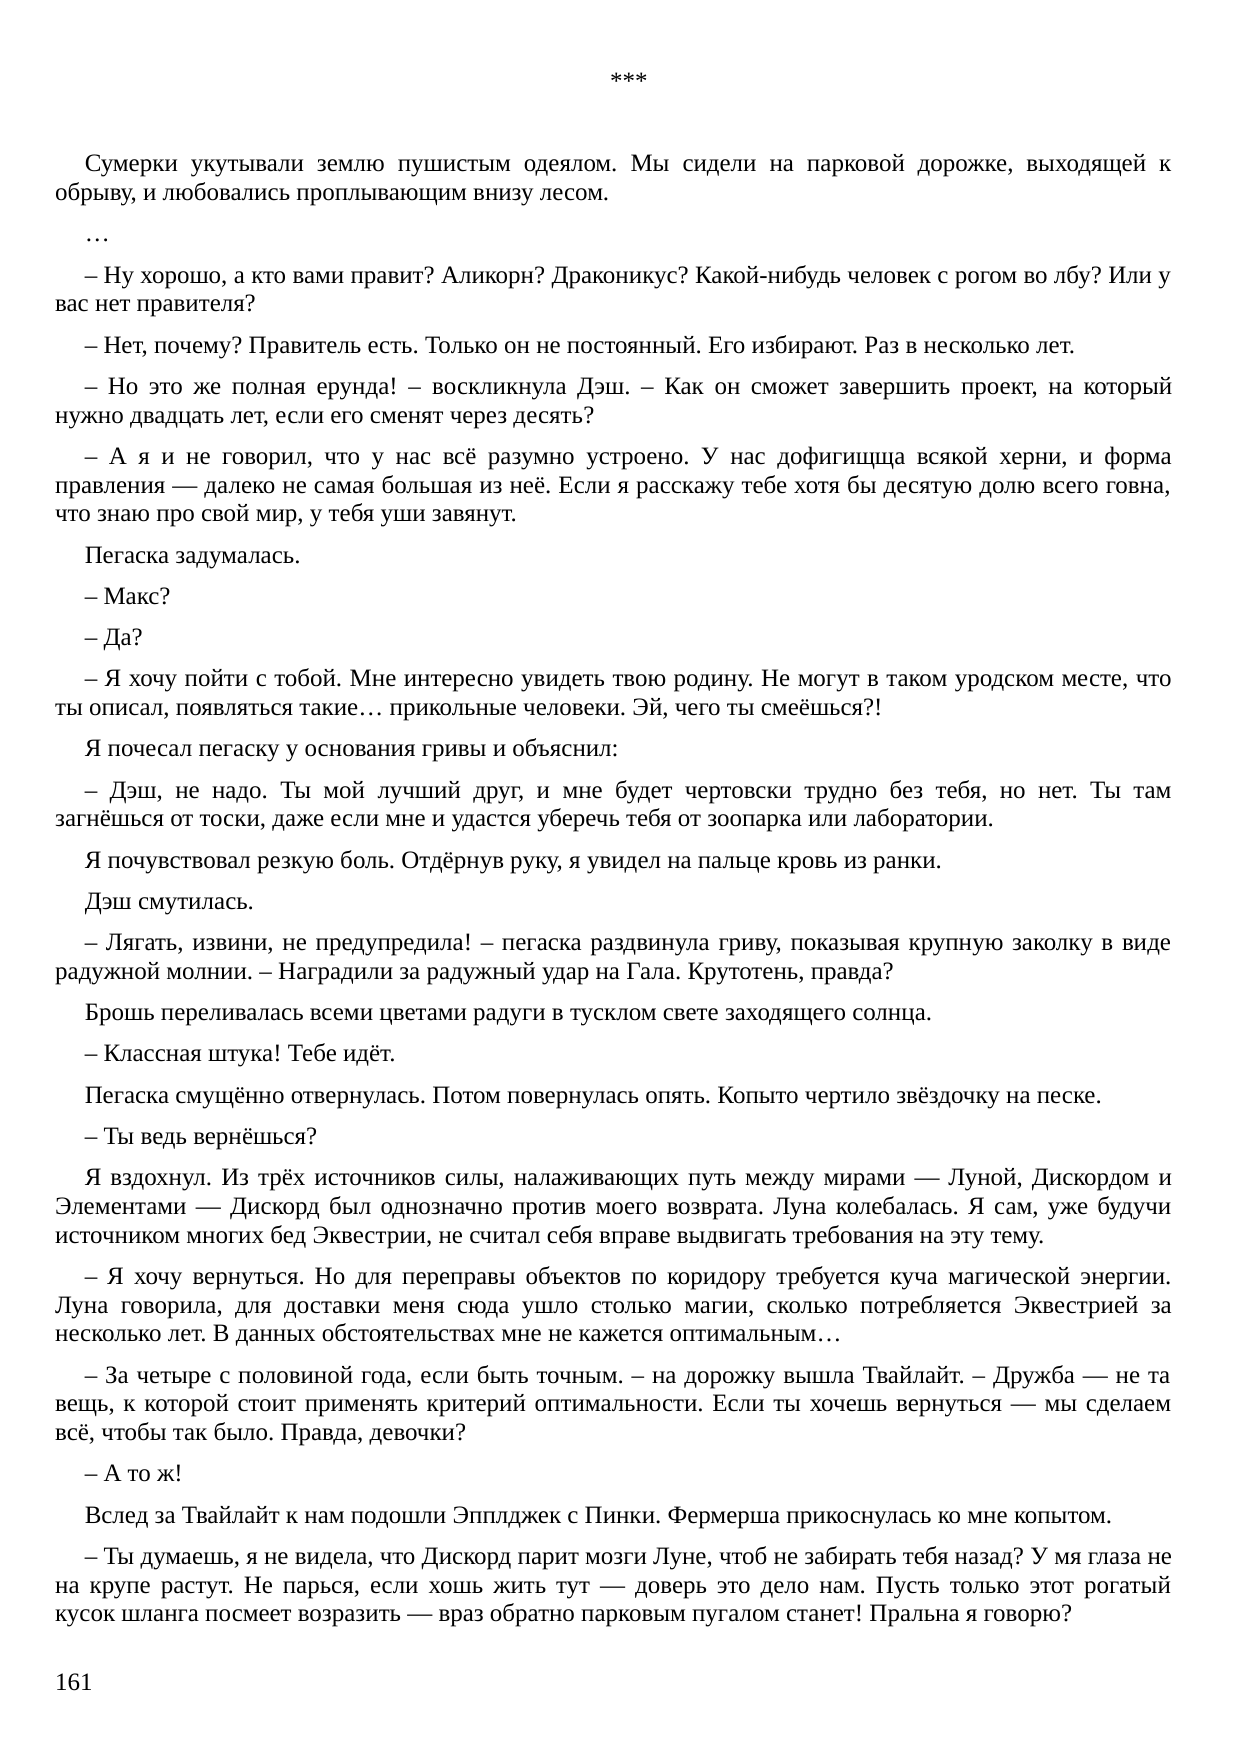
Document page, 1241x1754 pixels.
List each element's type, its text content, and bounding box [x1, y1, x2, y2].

text – А то ж! [55, 1458, 1173, 1487]
text – Макс? [55, 581, 1173, 610]
text – А я и не говорил, что у нас всё разумно устроено. У нас дофигищща всякой херни, и форма правления — далеко не самая большая из неё. Если я расскажу тебе хотя бы десятую долю всего говна, что знаю про свой мир, у тебя уши завянут. [55, 441, 1173, 527]
text – Да? [55, 622, 1173, 651]
text Брошь переливалась всеми цветами радуги в тусклом свете заходящего солнца. [55, 997, 1173, 1026]
text *** [55, 66, 1173, 95]
text – Ты думаешь, я не видела, что Дискорд парит мозги Луне, чтоб не забирать тебя назад? У мя глаза не на крупе растут. Не парься, если хошь жить тут — доверь это дело нам. Пусть только этот рогатый кусок шланга посмеет возразить — враз обратно парковым пугалом станет! Пральна я говорю? [55, 1541, 1173, 1627]
text Вслед за Твайлайт к нам подошли Эпплджек с Пинки. Фермерша прикоснулась ко мне копытом. [55, 1500, 1173, 1528]
text Я почувствовал резкую боль. Отдёрнув руку, я увидел на пальце кровь из ранки. [55, 845, 1173, 873]
text Пегаска задумалась. [55, 540, 1173, 568]
text – Нет, почему? Правитель есть. Только он не постоянный. Его избирают. Раз в несколько лет. [55, 330, 1173, 358]
text Дэш смутилась. [55, 886, 1173, 915]
text Сумерки укутывали землю пушистым одеялом. Мы сидели на парковой дорожке, выходящей к обрыву, и любовались проплывающим внизу лесом. [55, 148, 1173, 206]
text Пегаска смущённо отвернулась. Потом повернулась опять. Копыто чертило звёздочку на песке. [55, 1080, 1173, 1108]
text Я почесал пегаску у основания гривы и объяснил: [55, 733, 1173, 762]
text – Ну хорошо, а кто вами правит? Аликорн? Драконикус? Какой-нибудь человек с рогом во лбу? Или у вас нет правителя? [55, 260, 1173, 317]
text – Дэш, не надо. Ты мой лучший друг, и мне будет чертовски трудно без тебя, но нет. Ты там загнёшься от тоски, даже если мне и удастся уберечь тебя от зоопарка или лаборатории. [55, 775, 1173, 832]
text – Классная штука! Тебе идёт. [55, 1038, 1173, 1067]
text … [55, 218, 1173, 247]
text – Лягать, извини, не предупредила! – пегаска раздвинула гриву, показывая крупную заколку в виде радужной молнии. – Наградили за радужный удар на Гала. Крутотень, правда? [55, 927, 1173, 985]
text – Я хочу пойти с тобой. Мне интересно увидеть твою родину. Не могут в таком уродском месте, что ты описал, появляться такие… прикольные человеки. Эй, чего ты смеёшься?! [55, 663, 1173, 721]
text Я вздохнул. Из трёх источников силы, налаживающих путь между мирами — Луной, Дискордом и Элементами — Дискорд был однозначно против моего возврата. Луна колебалась. Я сам, уже будучи источником многих бед Эквестрии, не считал себя вправе выдвигать требования на эту тему. [55, 1162, 1173, 1248]
text – Я хочу вернуться. Но для переправы объектов по коридору требуется куча магической энергии. Луна говорила, для доставки меня сюда ушло столько магии, сколько потребляется Эквестрией за несколько лет. В данных обстоятельствах мне не кажется оптимальным… [55, 1261, 1173, 1347]
text – Ты ведь вернёшься? [55, 1121, 1173, 1150]
text – Но это же полная ерунда! – воскликнула Дэш. – Как он сможет завершить проект, на который нужно двадцать лет, если его сменят через десять? [55, 371, 1173, 428]
text – За четыре с половиной года, если быть точным. – на дорожку вышла Твайлайт. – Дружба — не та вещь, к которой стоит применять критерий оптимальности. Если ты хочешь вернуться — мы сделаем всё, чтобы так было. Правда, девочки? [55, 1360, 1173, 1446]
